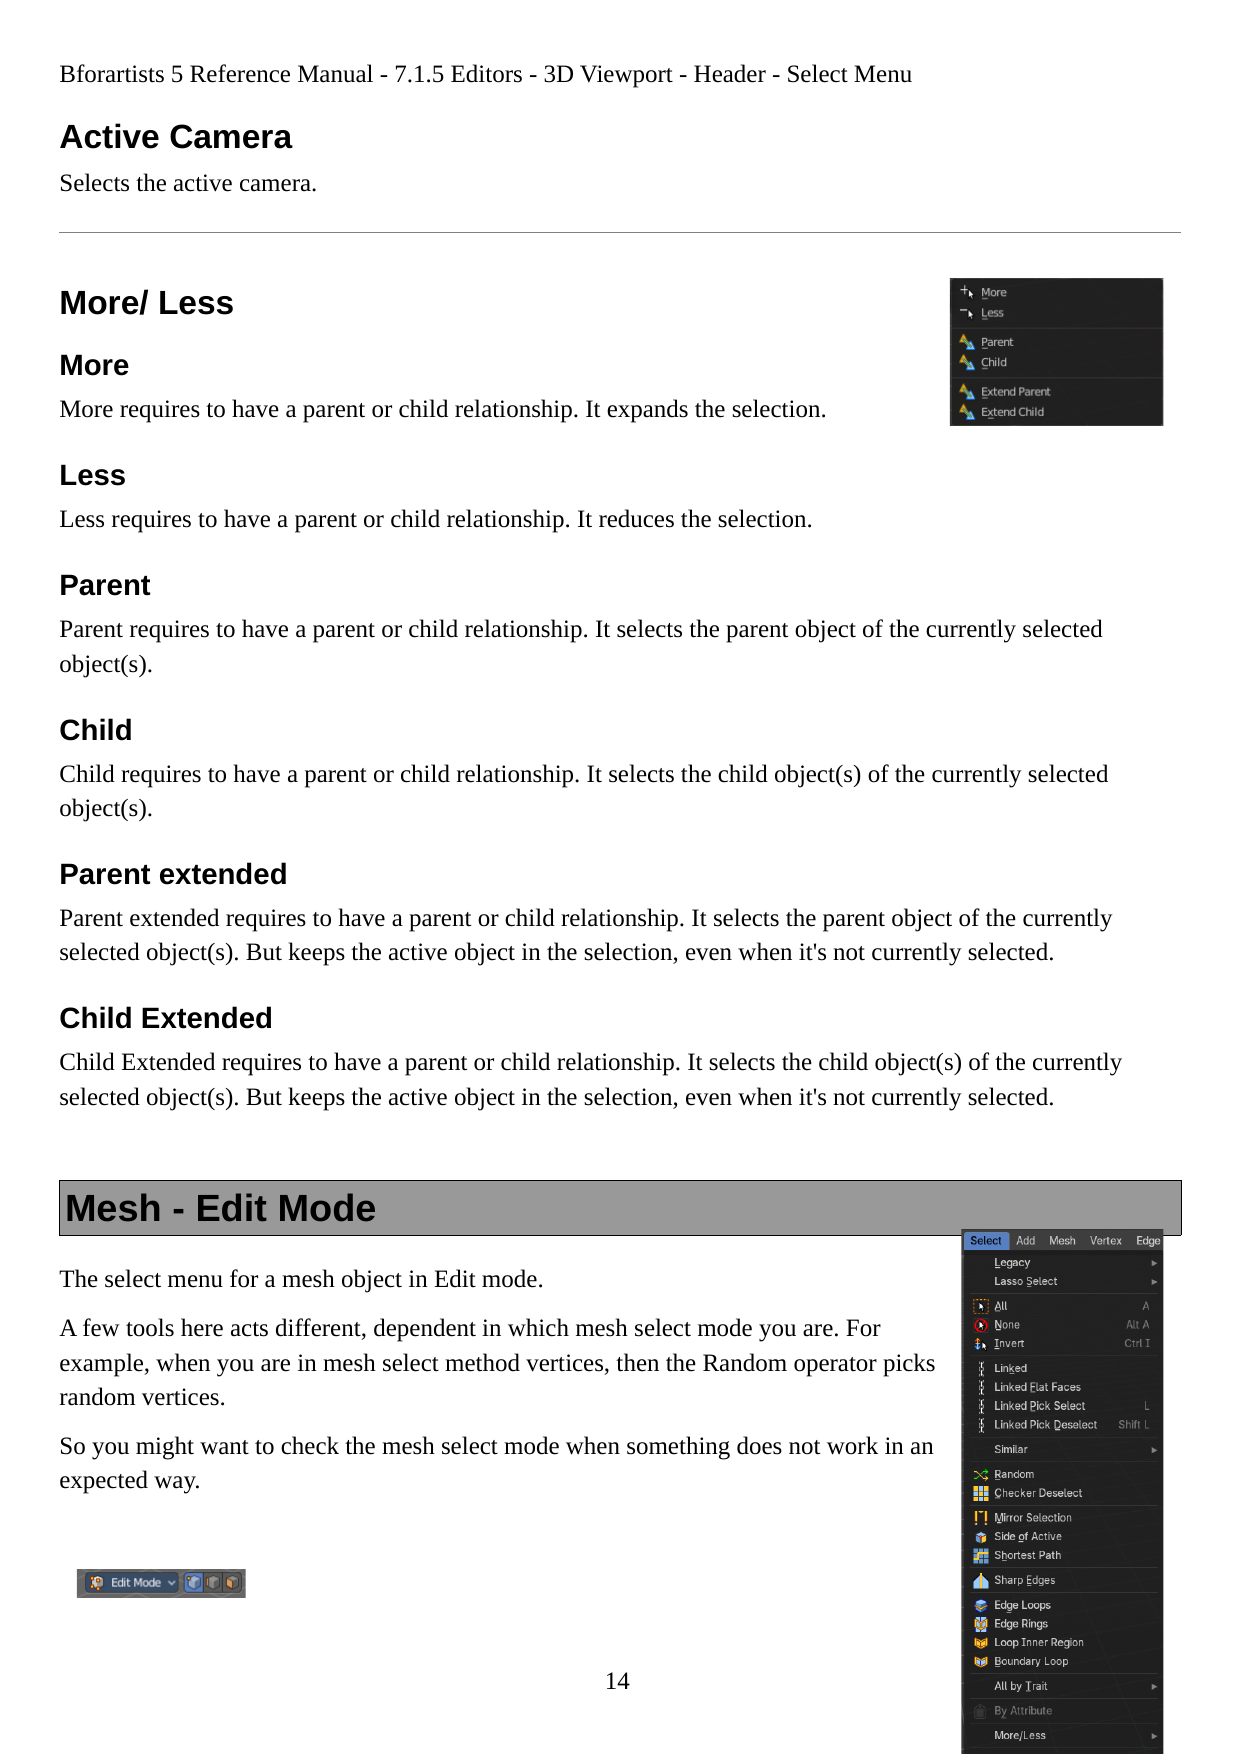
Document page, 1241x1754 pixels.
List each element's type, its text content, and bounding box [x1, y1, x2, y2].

subtitle Less [59, 458, 1181, 492]
picture [76, 1569, 246, 1598]
text More requires to have a parent or child relationship. It expands the selection. [59, 394, 949, 423]
text Selects the active camera. [59, 168, 1181, 197]
subtitle Parent extended [59, 857, 1181, 891]
subtitle More [59, 348, 949, 382]
subtitle [1164, 282, 1181, 321]
text So you might want to check the mesh select mode when something does not work in an expected way. [59, 1431, 961, 1494]
text Less requires to have a parent or child relationship. It reduces the selection. [59, 504, 1181, 533]
subtitle [1164, 348, 1181, 382]
subtitle Parent [59, 568, 1181, 602]
text The select menu for a mesh object in Edit mode. [59, 1264, 961, 1293]
text Child Extended requires to have a parent or child relationship. It selects the child object(s) of the currently selected object(s). But keeps the active object in the selection, even when it's not currently selected. [59, 1047, 1181, 1111]
text Parent requires to have a parent or child relationship. It selects the parent object of the currently selected object(s). [59, 614, 1181, 677]
subtitle Child Extended [59, 1001, 1181, 1035]
text Child requires to have a parent or child relationship. It selects the child object(s) of the currently selected object(s). [59, 759, 1181, 822]
table_header Mesh - Edit Mode [60, 1181, 1181, 1235]
subtitle Active Camera [59, 117, 1181, 156]
picture [961, 1229, 1164, 1754]
text A few tools here acts different, dependent in which mesh select mode you are. For example, when you are in mesh select method vertices, then the Random operator picks random vertices. [59, 1313, 961, 1411]
subtitle More/ Less [59, 282, 949, 321]
text Parent extended requires to have a parent or child relationship. It selects the parent object of the currently selected object(s). But keeps the active object in the selection, even when it's not currently selected. [59, 903, 1181, 966]
subtitle Child [59, 712, 1181, 746]
picture [949, 278, 1164, 426]
